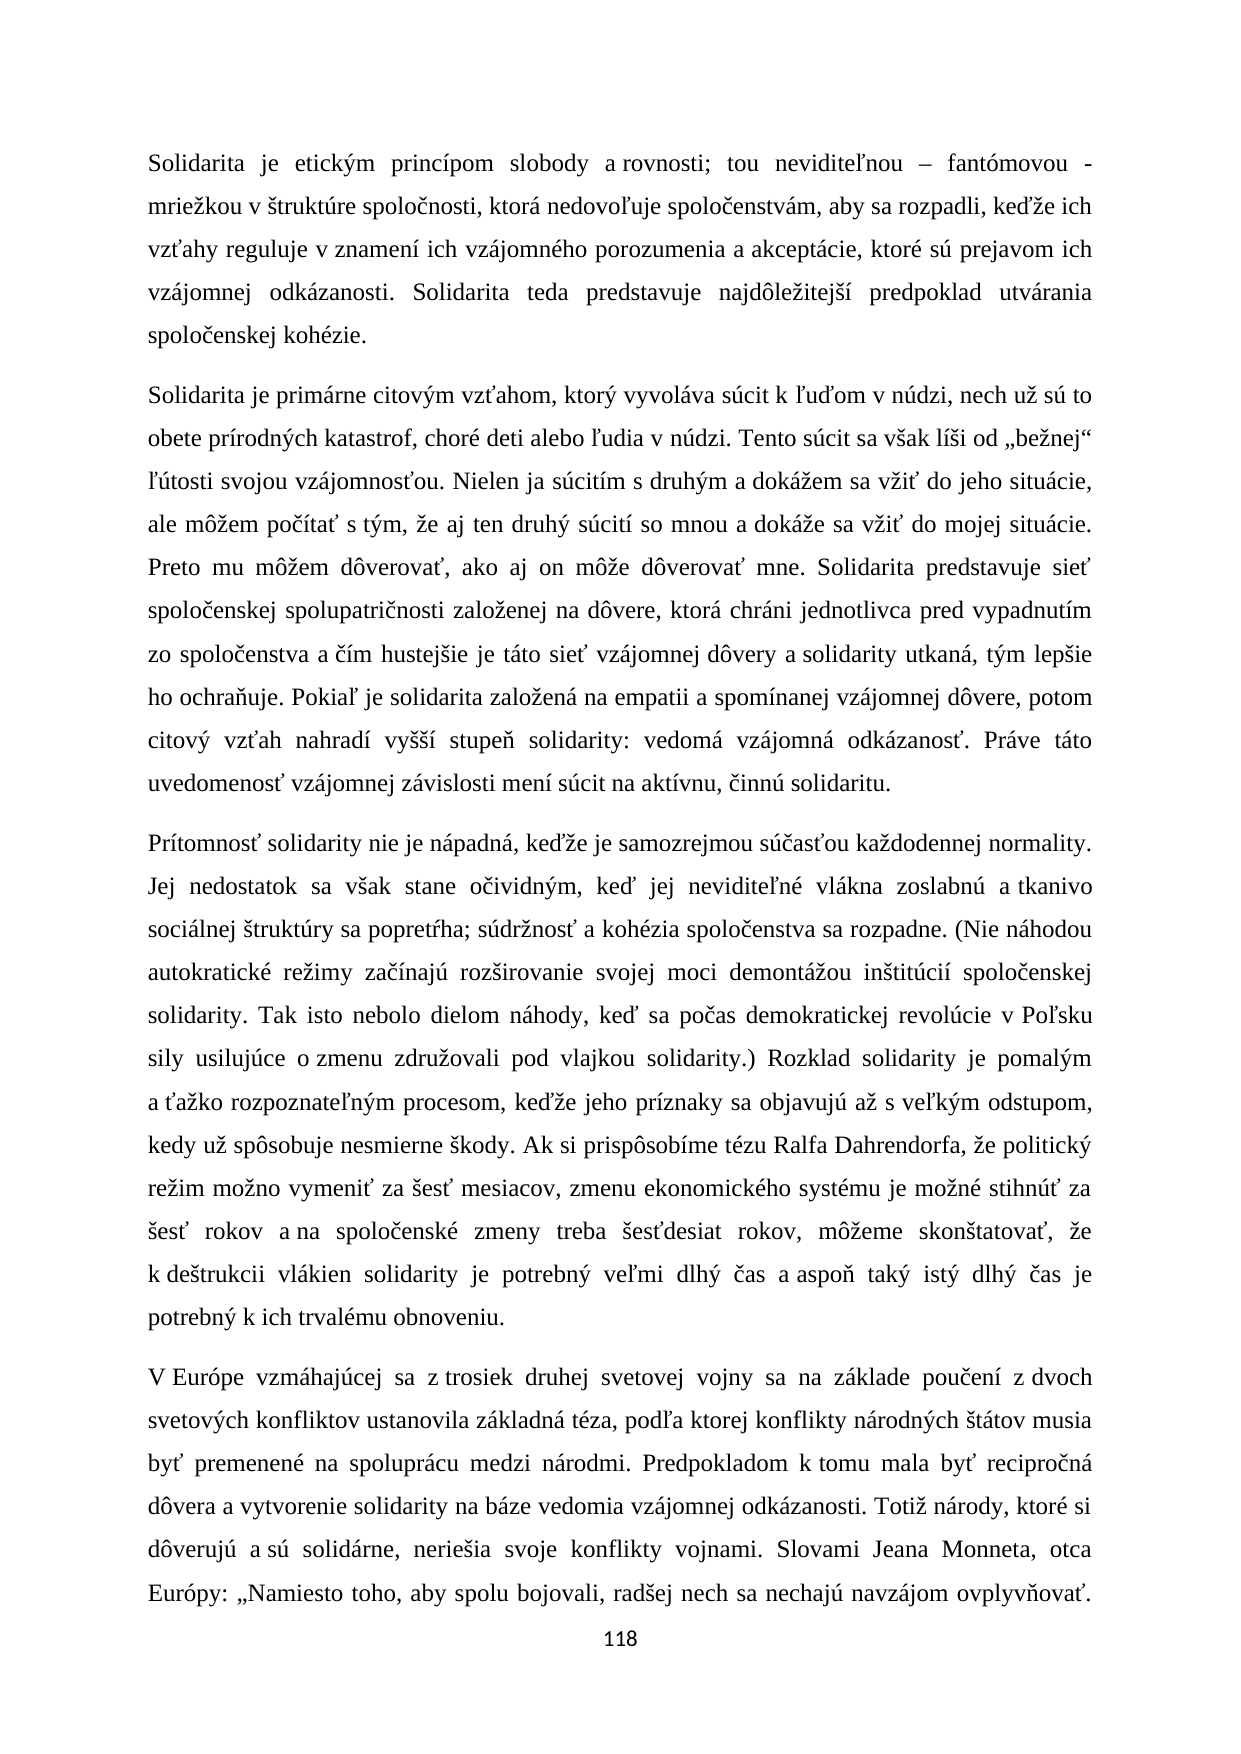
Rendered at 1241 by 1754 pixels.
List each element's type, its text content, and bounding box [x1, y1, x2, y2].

text Prítomnosť solidarity nie je nápadná, keďže je samozrejmou súčasťou každodennej normality. Jej nedostatok sa však stane očividným, keď jej neviditeľné vlákna zoslabnú a tkanivo sociálnej štruktúry sa popretŕha; súdržnosť a kohézia spoločenstva sa rozpadne. (Nie náhodou autokratické režimy začínajú rozširovanie svojej moci demontážou inštitúcií spoločenskej solidarity. Tak isto nebolo dielom náhody, keď sa počas demokratickej revolúcie v Poľsku sily usilujúce o zmenu združovali pod vlajkou solidarity.) Rozklad solidarity je pomalým a ťažko rozpoznateľným procesom, keďže jeho príznaky sa objavujú až s veľkým odstupom, kedy už spôsobuje nesmierne škody. Ak si prispôsobíme tézu Ralfa Dahrendorfa, že politický režim možno vymeniť za šesť mesiacov, zmenu ekonomického systému je možné stihnúť za šesť rokov a na spoločenské zmeny treba šesťdesiat rokov, môžeme skonštatovať, že k deštrukcii vlákien solidarity je potrebný veľmi dlhý čas a aspoň taký istý dlhý čas je potrebný k ich trvalému obnoveniu. [148, 828, 1093, 1331]
text Solidarita je etickým princípom slobody a rovnosti; tou neviditeľnou – fantómovou - mriežkou v štruktúre spoločnosti, ktorá nedovoľuje spoločenstvám, aby sa rozpadli, keďže ich vzťahy reguluje v znamení ich vzájomného porozumenia a akceptácie, ktoré sú prejavom ich vzájomnej odkázanosti. Solidarita teda predstavuje najdôležitejší predpoklad utvárania spoločenskej kohézie. [148, 148, 1093, 349]
text V Európe vzmáhajúcej sa z trosiek druhej svetovej vojny sa na základe poučení z dvoch svetových konfliktov ustanovila základná téza, podľa ktorej konflikty národných štátov musia byť premenené na spoluprácu medzi národmi. Predpokladom k tomu mala byť recipročná dôvera a vytvorenie solidarity na báze vedomia vzájomnej odkázanosti. Totiž národy, ktoré si dôverujú a sú solidárne, neriešia svoje konflikty vojnami. Slovami Jeana Monneta, otca Európy: „Namiesto toho, aby spolu bojovali, radšej nech sa nechajú navzájom ovplyvňovať. [148, 1362, 1093, 1606]
text Solidarita je primárne citovým vzťahom, ktorý vyvoláva súcit k ľuďom v núdzi, nech už sú to obete prírodných katastrof, choré deti alebo ľudia v núdzi. Tento súcit sa však líši od „bežnej“ ľútosti svojou vzájomnosťou. Nielen ja súcitím s druhým a dokážem sa vžiť do jeho situácie, ale môžem počítať s tým, že aj ten druhý súcití so mnou a dokáže sa vžiť do mojej situácie. Preto mu môžem dôverovať, ako aj on môže dôverovať mne. Solidarita predstavuje sieť spoločenskej spolupatričnosti založenej na dôvere, ktorá chráni jednotlivca pred vypadnutím zo spoločenstva a čím hustejšie je táto sieť vzájomnej dôvery a solidarity utkaná, tým lepšie ho ochraňuje. Pokiaľ je solidarita založená na empatii a spomínanej vzájomnej dôvere, potom citový vzťah nahradí vyšší stupeň solidarity: vedomá vzájomná odkázanosť. Práve táto uvedomenosť vzájomnej závislosti mení súcit na aktívnu, činnú solidaritu. [148, 380, 1093, 797]
